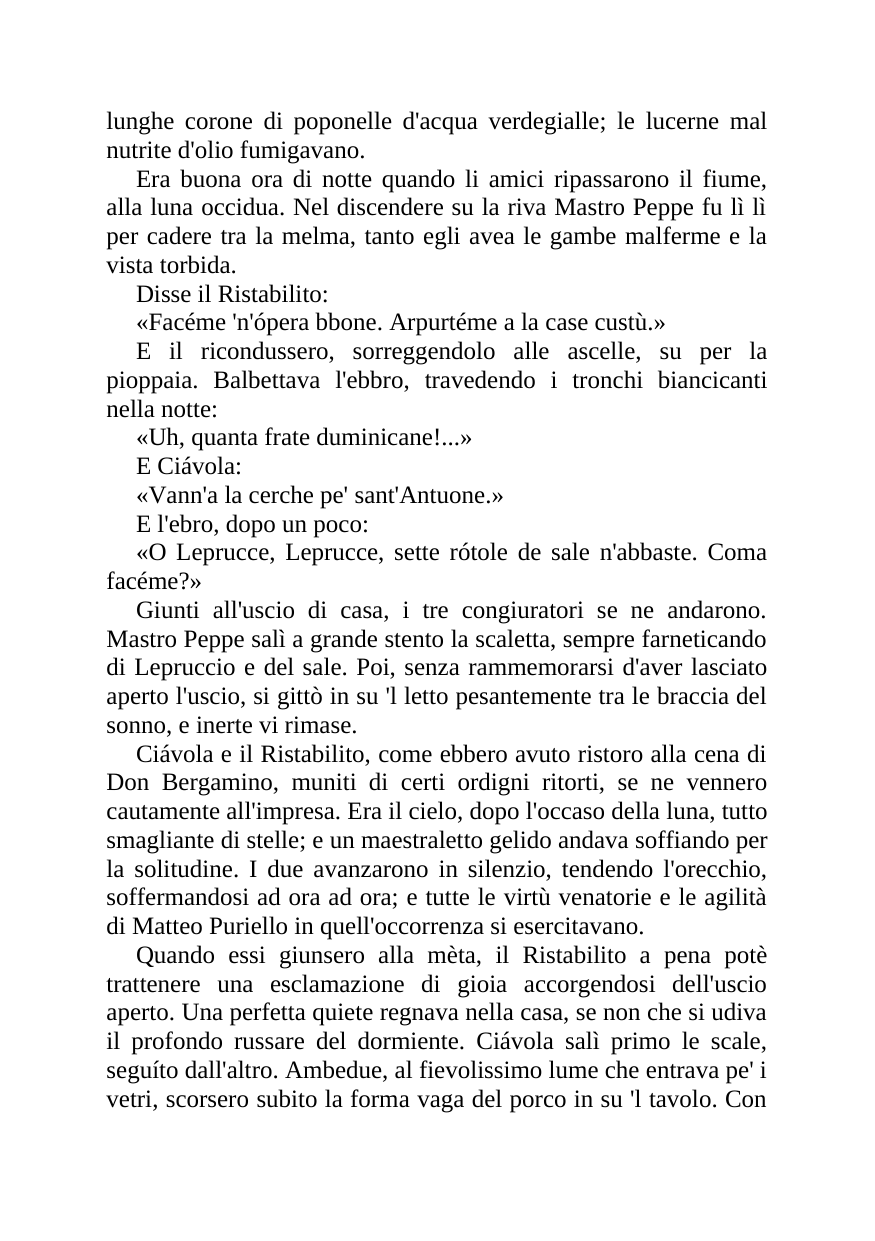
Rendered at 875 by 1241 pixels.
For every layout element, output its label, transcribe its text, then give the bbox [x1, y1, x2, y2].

text E l'ebro, dopo un poco: [106, 509, 768, 537]
text «Uh, quanta frate duminicane!...» [106, 422, 768, 451]
text E Ciávola: [106, 451, 768, 480]
text «Vann'a la cerche pe' sant'Antuone.» [106, 480, 768, 509]
text Ciávola e il Ristabilito, come ebbero avuto ristoro alla cena di Don Bergamino, muniti di certi ordigni ritorti, se ne vennero cautamente all'impresa. Era il cielo, dopo l'occaso della luna, tutto smagliante di stelle; e un maestraletto gelido andava soffiando per la solitudine. I due avanzarono in silenzio, tendendo l'orecchio, soffermandosi ad ora ad ora; e tutte le virtù venatorie e le agilità di Matteo Puriello in quell'occorrenza si esercitavano. [106, 739, 768, 940]
text «Facéme 'n'ópera bbone. Arpurtéme a la case custù.» [106, 307, 768, 336]
text «O Leprucce, Leprucce, sette rótole de sale n'abbaste. Coma facéme?» [106, 537, 768, 595]
text lunghe corone di poponelle d'acqua verdegialle; le lucerne mal nutrite d'olio fumigavano. [106, 106, 768, 164]
text Giunti all'uscio di casa, i tre congiuratori se ne andarono. Mastro Peppe salì a grande stento la scaletta, sempre farneticando di Lepruccio e del sale. Poi, senza rammemorarsi d'aver lasciato aperto l'uscio, si gittò in su 'l letto pesantemente tra le braccia del sonno, e inerte vi rimase. [106, 595, 768, 739]
text Era buona ora di notte quando li amici ripassarono il fiume, alla luna occidua. Nel discendere su la riva Mastro Peppe fu lì lì per cadere tra la melma, tanto egli avea le gambe malferme e la vista torbida. [106, 164, 768, 279]
text Quando essi giunsero alla mèta, il Ristabilito a pena potè trattenere una esclamazione di gioia accorgendosi dell'uscio aperto. Una perfetta quiete regnava nella casa, se non che si udiva il profondo russare del dormiente. Ciávola salì primo le scale, seguíto dall'altro. Ambedue, al fievolissimo lume che entrava pe' i vetri, scorsero subito la forma vaga del porco in su 'l tavolo. Con [106, 940, 768, 1112]
text Disse il Ristabilito: [106, 279, 768, 307]
text E il ricondussero, sorreggendolo alle ascelle, su per la pioppaia. Balbettava l'ebbro, travedendo i tronchi biancicanti nella notte: [106, 336, 768, 422]
